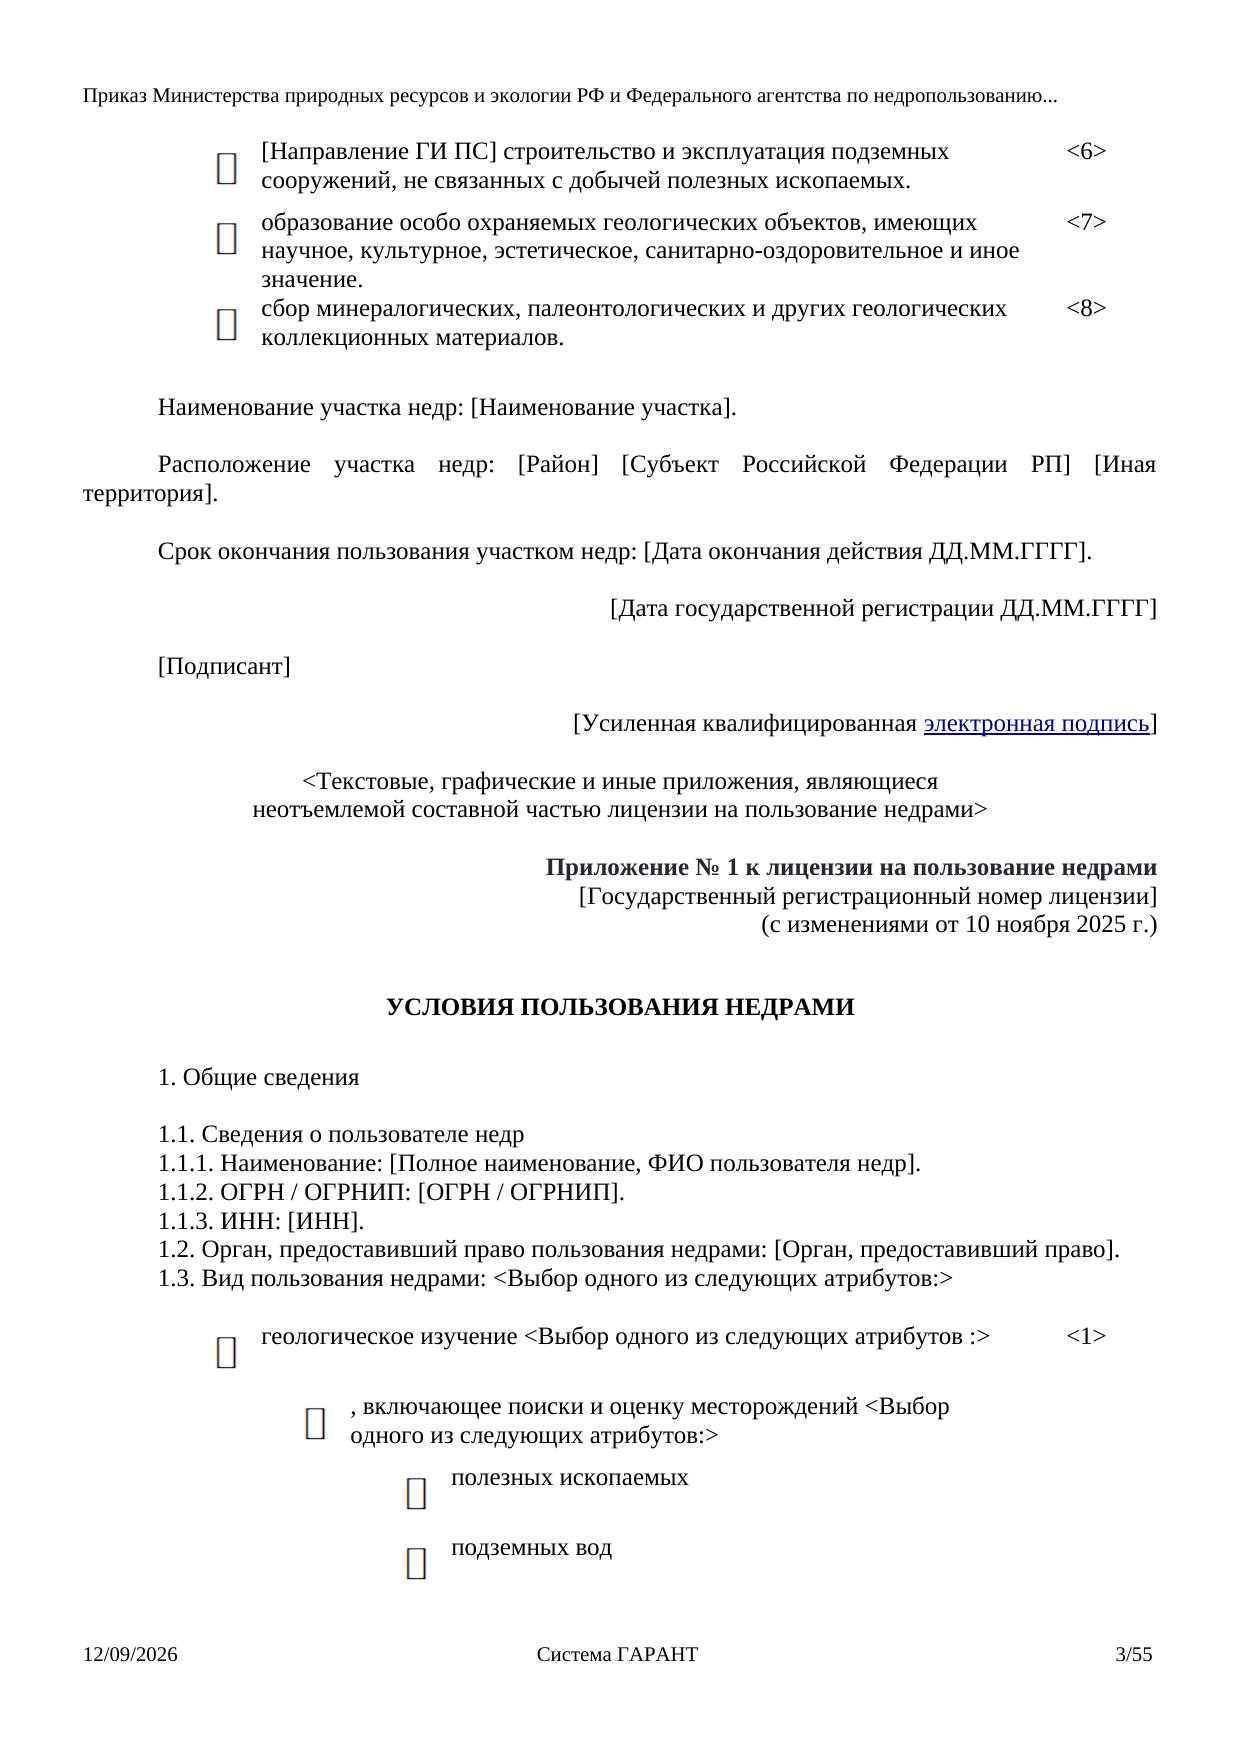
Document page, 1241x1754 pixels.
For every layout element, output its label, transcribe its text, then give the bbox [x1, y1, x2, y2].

table_cell подземных вод [451, 1532, 1027, 1602]
table_header [172, 1321, 261, 1391]
table_cell [1027, 1532, 1146, 1602]
table_cell [1027, 1391, 1146, 1462]
text [Государственный регистрационный номер лицензии] [83, 881, 1157, 909]
table_cell [83, 136, 172, 207]
text 1.1. Сведения о пользователе недр [83, 1119, 1157, 1148]
table_header <1> [1027, 1321, 1146, 1391]
table_cell полезных ископаемых [451, 1462, 1027, 1532]
table_cell [83, 1462, 172, 1532]
table_cell [83, 293, 172, 363]
text Срок окончания пользования участком недр: [Дата окончания действия ДД.ММ.ГГГГ]. [83, 536, 1157, 564]
picture [397, 1461, 445, 1527]
table_cell [350, 1532, 451, 1602]
table_cell [Направление ГИ ПС] строительство и эксплуатация подземных сооружений, не связанных с добычей полезных ископаемых. [261, 136, 1027, 207]
table_cell <8> [1028, 293, 1146, 363]
text [Дата государственной регистрации ДД.ММ.ГГГГ] [83, 593, 1157, 622]
table_header геологическое изучение <Выбор одного из следующих атрибутов :> [261, 1321, 1027, 1391]
picture [207, 136, 256, 202]
table_cell [172, 1532, 261, 1602]
table_cell образование особо охраняемых геологических объектов, имеющих научное, культурное, эстетическое, санитарно-оздоровительное и иное значение. [261, 207, 1027, 293]
table_cell сбор минералогических, палеонтологических и других геологических коллекционных материалов. [261, 293, 1027, 363]
table_header [83, 1321, 172, 1391]
table_cell [83, 1532, 172, 1602]
text 1.3. Вид пользования недрами: <Выбор одного из следующих атрибутов:> [83, 1263, 1157, 1292]
table_cell <7> [1028, 207, 1146, 293]
text Расположение участка недр: [Район] [Субъект Российской Федерации РП] [Иная территория]. [83, 449, 1157, 507]
text (с изменениями от 10 ноября 2025 г.) [83, 909, 1157, 938]
text <Текстовые, графические и иные приложения, являющиеся [83, 766, 1157, 794]
picture [207, 206, 256, 272]
table_cell [350, 1462, 451, 1532]
table_cell [261, 1391, 350, 1462]
text 1.1.2. ОГРН / ОГРНИП: [ОГРН / ОГРНИП]. [83, 1177, 1157, 1206]
table_cell [261, 1532, 350, 1602]
table_cell [261, 1462, 350, 1532]
table_cell [172, 207, 261, 293]
table_cell , включающее поиски и оценку месторождений <Выбор одного из следующих атрибутов:> [350, 1391, 1027, 1462]
picture [207, 292, 256, 358]
text 1. Общие сведения [83, 1062, 1157, 1091]
table_cell [172, 293, 261, 363]
picture [397, 1531, 445, 1597]
picture [296, 1391, 344, 1457]
text неотъемлемой составной частью лицензии на пользование недрами> [83, 794, 1157, 823]
table_cell [172, 136, 261, 207]
table_cell [1027, 1462, 1146, 1532]
table_cell <6> [1028, 136, 1146, 207]
picture [207, 1320, 255, 1386]
text [Подписант] [83, 651, 1157, 679]
text 1.2. Орган, предоставивший право пользования недрами: [Орган, предоставивший право]. [83, 1234, 1157, 1263]
text Наименование участка недр: [Наименование участка]. [83, 392, 1157, 421]
text 1.1.3. ИНН: [ИНН]. [83, 1206, 1157, 1234]
text 1.1.1. Наименование: [Полное наименование, ФИО пользователя недр]. [83, 1148, 1157, 1177]
table_cell [83, 1391, 172, 1462]
table_cell [172, 1462, 261, 1532]
table_cell [172, 1391, 261, 1462]
subtitle УСЛОВИЯ ПОЛЬЗОВАНИЯ НЕДРАМИ [83, 992, 1157, 1021]
table_cell [83, 207, 172, 293]
text Приложение № 1 к лицензии на пользование недрами [83, 852, 1157, 881]
text [Усиленная квалифицированная электронная подпись] [83, 708, 1157, 737]
